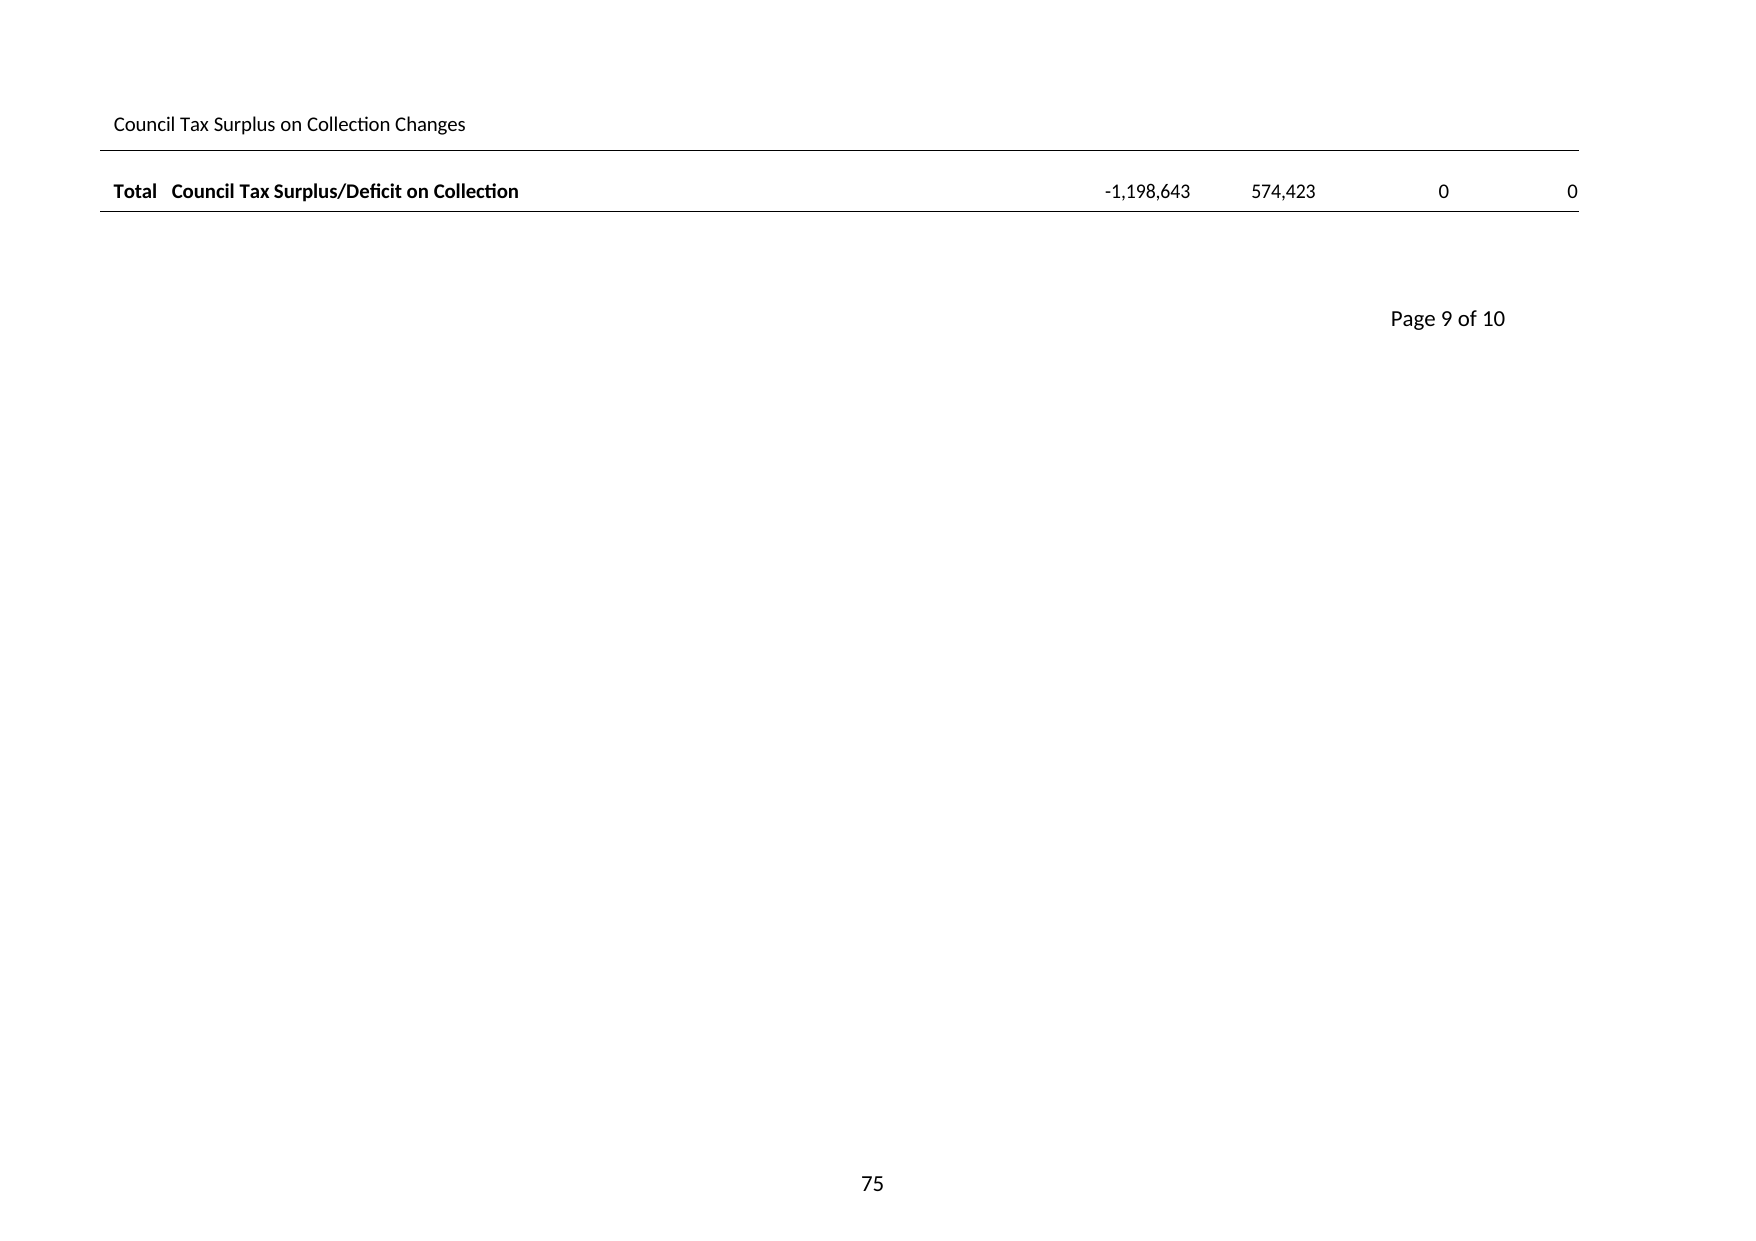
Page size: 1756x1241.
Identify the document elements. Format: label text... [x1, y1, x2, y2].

text Council Tax Surplus on Collection Changes [113, 114, 1613, 136]
text Page 9 of 10 [100, 304, 1505, 332]
text Total Council Tax Surplus/Deficit on Collection -1,198,643 574,423 0 0 [113, 178, 1613, 203]
